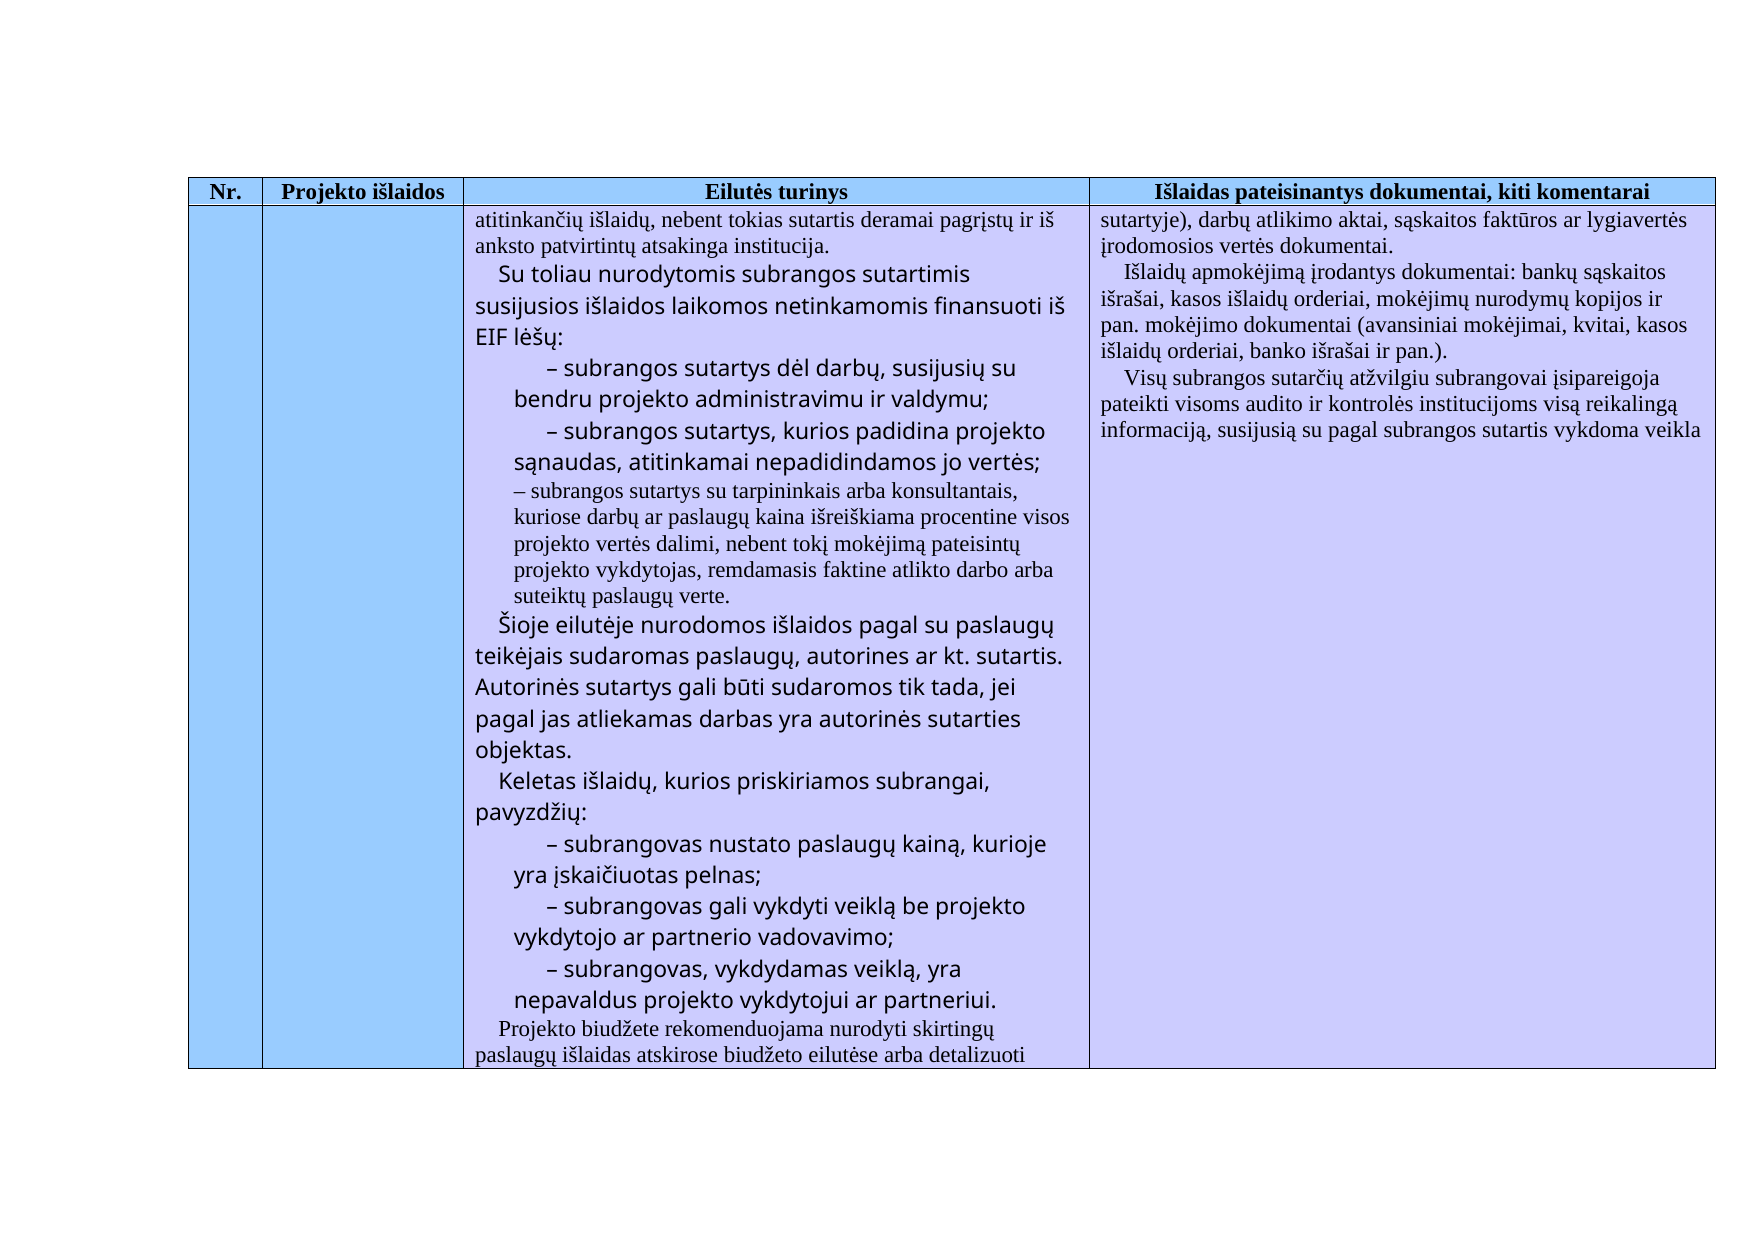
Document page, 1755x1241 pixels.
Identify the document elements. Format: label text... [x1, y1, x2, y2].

table_cell sutartyje), darbų atlikimo aktai, sąskaitos faktūros ar lygiavertės įrodomosios vertės dokumentai. Išlaidų apmokėjimą įrodantys dokumentai: bankų sąskaitos išrašai, kasos išlaidų orderiai, mokėjimų nurodymų kopijos ir pan. mokėjimo dokumentai (avansiniai mokėjimai, kvitai, kasos išlaidų orderiai, banko išrašai ir pan.). Visų subrangos sutarčių atžvilgiu subrangovai įsipareigoja pateikti visoms audito ir kontrolės institucijoms visą reikalingą informaciją, susijusią su pagal subrangos sutartis vykdoma veikla [1090, 206, 1715, 1068]
table_cell [263, 206, 463, 1068]
table_cell [189, 206, 262, 1068]
table_header Projekto išlaidos [263, 178, 463, 204]
table_header Nr. [189, 178, 262, 204]
table_header Išlaidas pateisinantys dokumentai, kiti komentarai [1090, 178, 1715, 204]
table_cell atitinkančių išlaidų, nebent tokias sutartis deramai pagrįstų ir iš anksto patvirtintų atsakinga institucija. Su toliau nurodytomis subrangos sutartimis susijusios išlaidos laikomos netinkamomis finansuoti iš EIF lėšų: – subrangos sutartys dėl darbų, susijusių su bendru projekto administravimu ir valdymu; – subrangos sutartys, kurios padidina projekto sąnaudas, atitinkamai nepadidindamos jo vertės; – subrangos sutartys su tarpininkais arba konsultantais, kuriose darbų ar paslaugų kaina išreiškiama procentine visos projekto vertės dalimi, nebent tokį mokėjimą pateisintų projekto vykdytojas, remdamasis faktine atlikto darbo arba suteiktų paslaugų verte. Šioje eilutėje nurodomos išlaidos pagal su paslaugų teikėjais sudaromas paslaugų, autorines ar kt. sutartis. Autorinės sutartys gali būti sudaromos tik tada, jei pagal jas atliekamas darbas yra autorinės sutarties objektas. Keletas išlaidų, kurios priskiriamos subrangai, pavyzdžių: – subrangovas nustato paslaugų kainą, kurioje yra įskaičiuotas pelnas; – subrangovas gali vykdyti veiklą be projekto vykdytojo ar partnerio vadovavimo; – subrangovas, vykdydamas veiklą, yra nepavaldus projekto vykdytojui ar partneriui. Projekto biudžete rekomenduojama nurodyti skirtingų paslaugų išlaidas atskirose biudžeto eilutėse arba detalizuoti [464, 206, 1089, 1068]
table_header Eilutės turinys [464, 178, 1089, 204]
